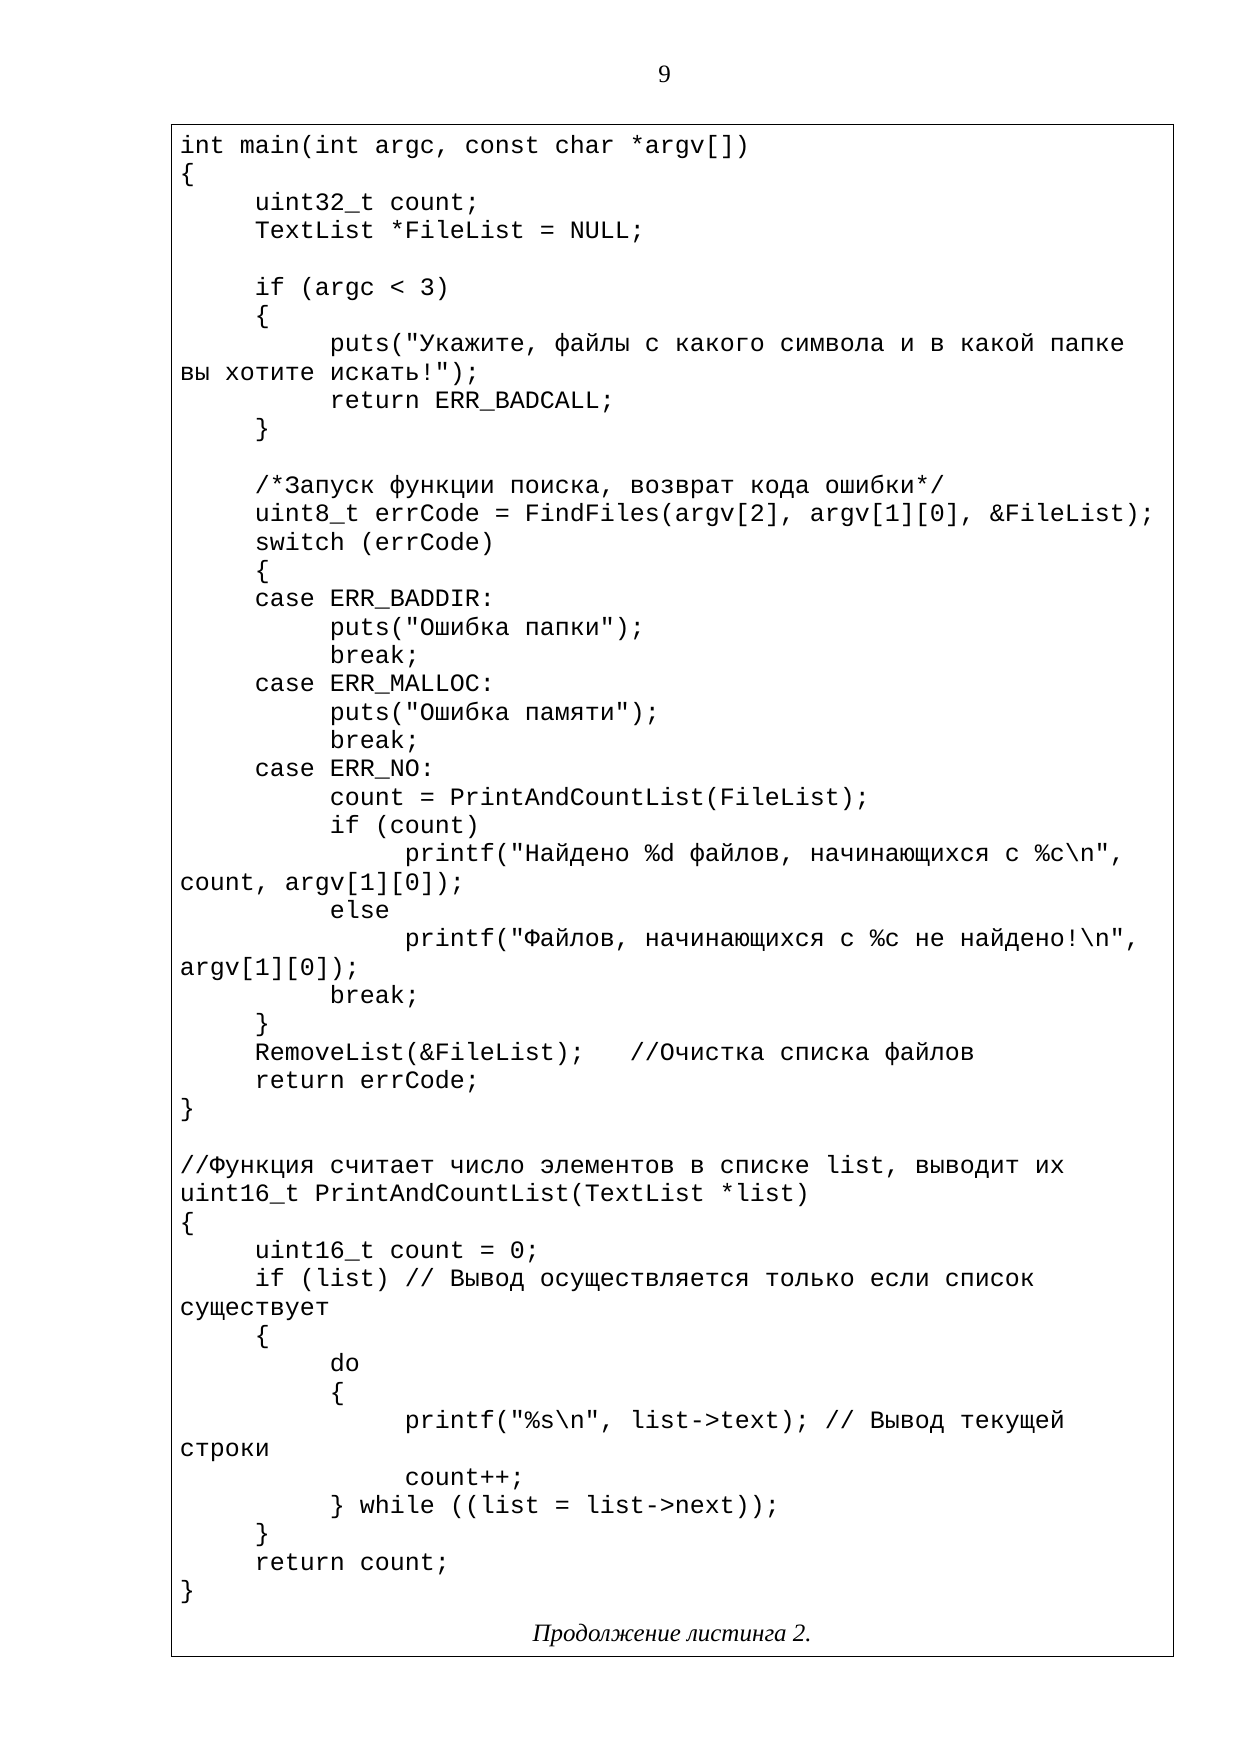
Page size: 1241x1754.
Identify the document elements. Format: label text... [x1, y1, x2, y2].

text } [179, 1578, 1164, 1606]
text break; [179, 983, 1164, 1011]
text break; [179, 643, 1164, 671]
text printf("Файлов, начинающихся с %c не найдено!\n", argv[1][0]); [179, 926, 1164, 983]
text if (list) // Вывод осуществляется только если список существует [179, 1266, 1164, 1323]
text } [179, 1096, 1164, 1124]
text return ERR_BADCALL; [179, 388, 1164, 416]
text else [179, 898, 1164, 926]
text uint16_t PrintAndCountList(TextList *list) [179, 1181, 1164, 1209]
text puts("Укажите, файлы с какого символа и в какой папке вы хотите искать!"); [179, 331, 1164, 388]
text count++; [179, 1464, 1164, 1493]
text puts("Ошибка папки"); [179, 614, 1164, 643]
text { [179, 1323, 1164, 1351]
text case ERR_MALLOC: [179, 671, 1164, 699]
text case ERR_BADDIR: [179, 586, 1164, 614]
text switch (errCode) [179, 529, 1164, 558]
text count = PrintAndCountList(FileList); [179, 784, 1164, 813]
text puts("Ошибка памяти"); [179, 699, 1164, 728]
text uint8_t errCode = FindFiles(argv[2], argv[1][0], &FileList); [179, 501, 1164, 529]
text { [179, 558, 1164, 586]
text } [179, 416, 1164, 444]
text //Функция считает число элементов в списке list, выводит их [179, 1153, 1164, 1181]
text int main(int argc, const char *argv[]) [179, 133, 1164, 161]
text uint32_t count; [179, 189, 1164, 218]
text { [179, 161, 1164, 189]
text } [179, 1011, 1164, 1039]
text } while ((list = list->next)); [179, 1493, 1164, 1521]
text RemoveList(&FileList); //Очистка списка файлов [179, 1039, 1164, 1068]
text do [179, 1351, 1164, 1379]
text printf("%s\n", list->text); // Вывод текущей строки [179, 1408, 1164, 1464]
text printf("Найдено %d файлов, начинающихся с %c\n", count, argv[1][0]); [179, 841, 1164, 898]
text } [179, 1521, 1164, 1549]
text break; [179, 728, 1164, 756]
text if (argc < 3) [179, 274, 1164, 303]
text uint16_t count = 0; [179, 1238, 1164, 1266]
text /*Запуск функции поиска, возврат кода ошибки*/ [179, 473, 1164, 501]
text { [179, 1379, 1164, 1408]
text return errCode; [179, 1068, 1164, 1096]
text { [179, 303, 1164, 331]
text Продолжение листинга 2. [179, 1618, 1164, 1647]
text return count; [179, 1549, 1164, 1578]
text if (count) [179, 813, 1164, 841]
text { [179, 1209, 1164, 1238]
text case ERR_NO: [179, 756, 1164, 784]
text TextList *FileList = NULL; [179, 218, 1164, 246]
